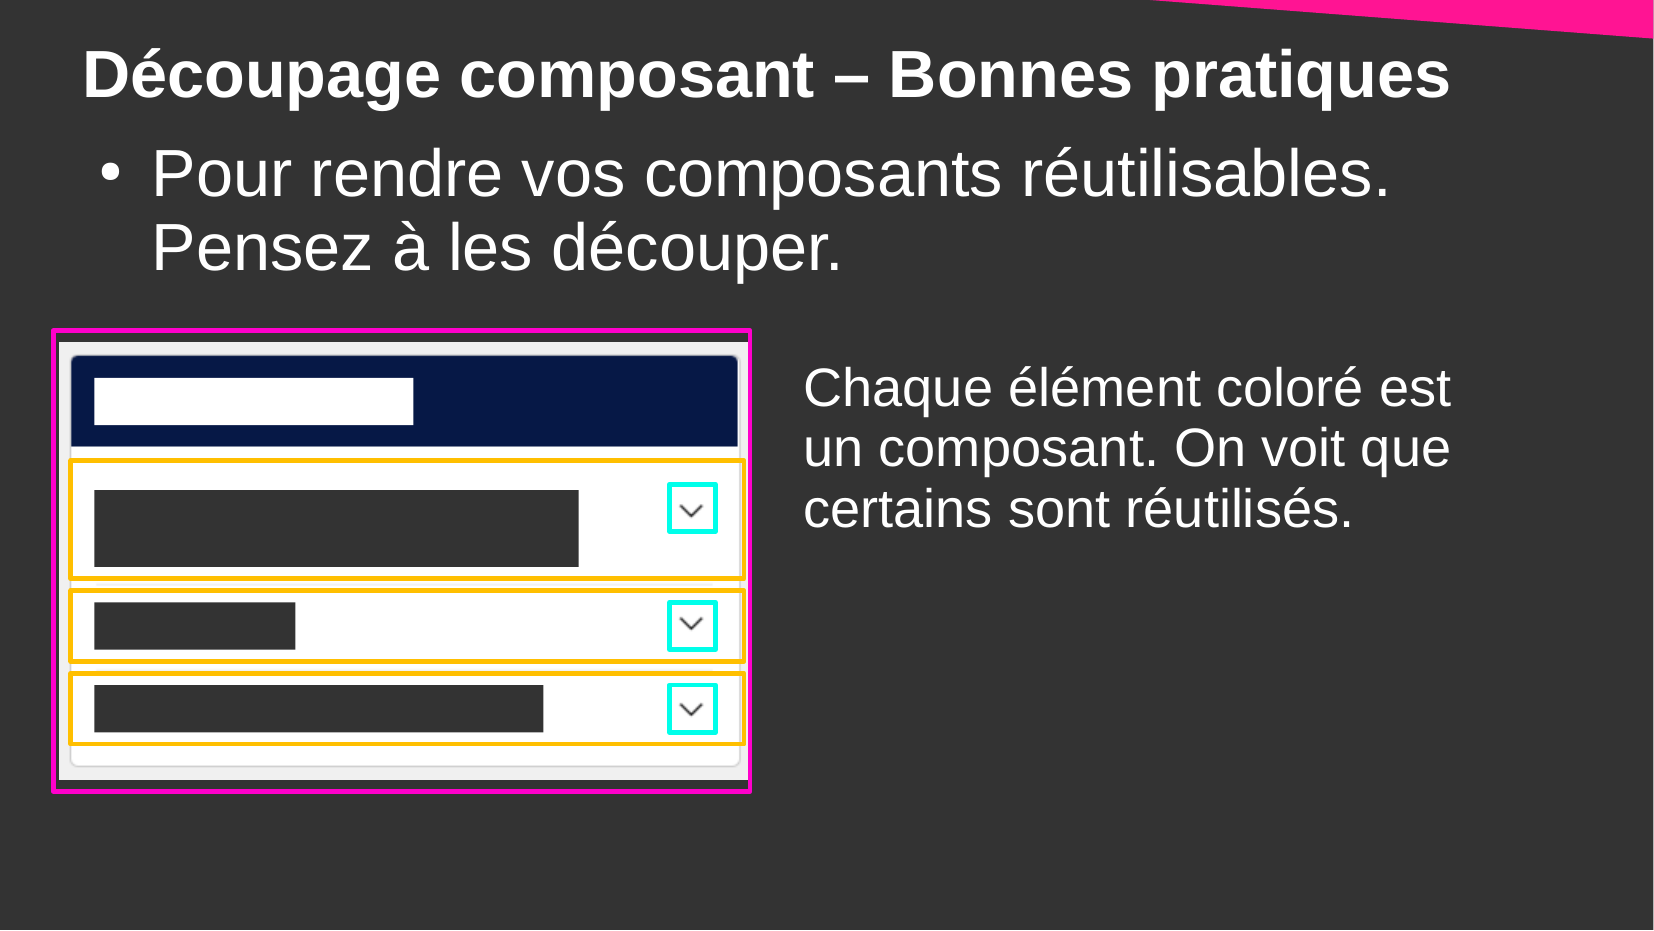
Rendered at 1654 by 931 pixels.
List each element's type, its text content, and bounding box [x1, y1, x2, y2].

list Chaque élément coloré est un composant. On voit que certains sont réutilisés. [803, 357, 1477, 603]
text_box [1149, 0, 1654, 39]
picture [59, 342, 748, 781]
list Pour rendre vos composants réutilisables. Pensez à les découper. [80, 135, 1620, 296]
title Découpage composant – Bonnes pratiques [82, 37, 1571, 112]
text_box [94, 602, 296, 650]
text_box [94, 377, 414, 426]
text_box [94, 490, 579, 567]
text_box [94, 685, 544, 733]
